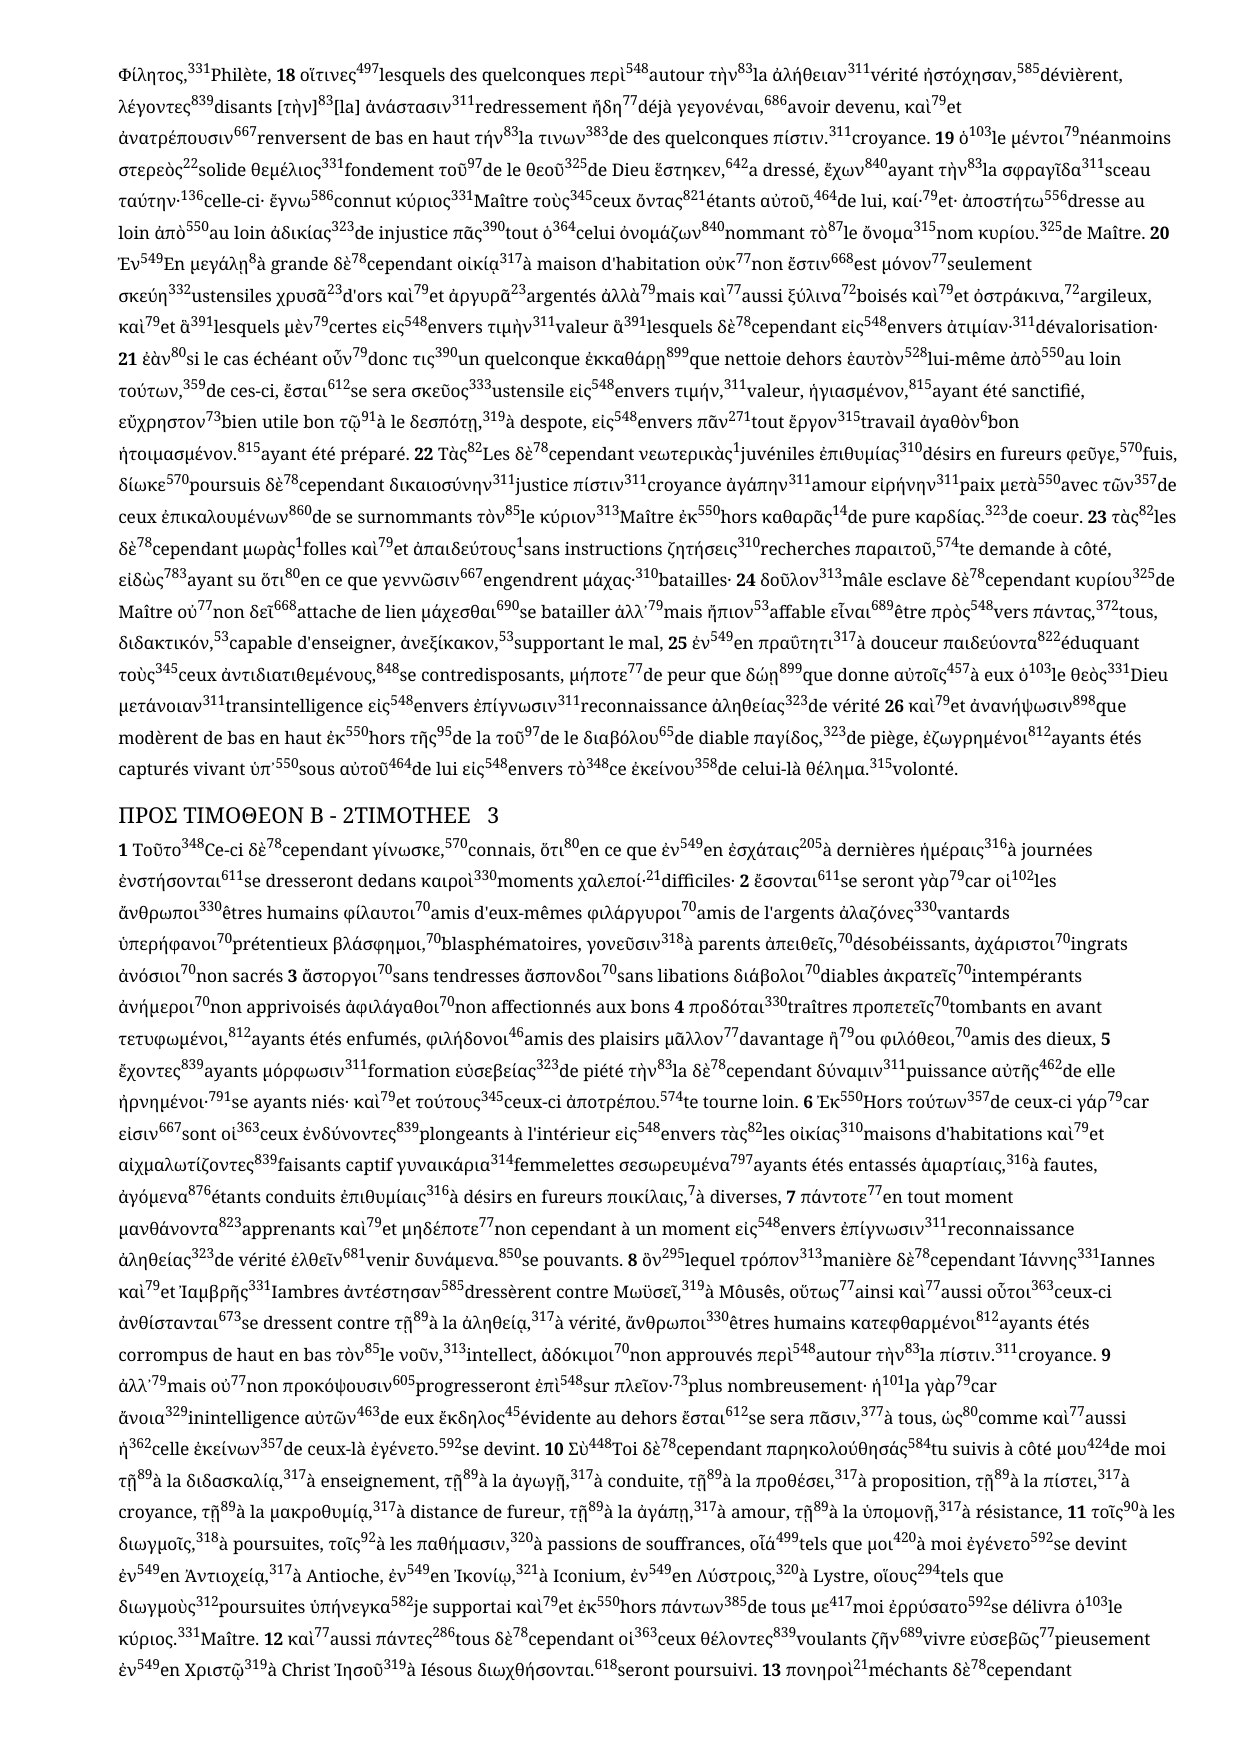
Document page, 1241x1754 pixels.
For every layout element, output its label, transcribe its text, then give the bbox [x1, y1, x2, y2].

text 1 Τοῦτο348Ce-ci δὲ78cependant γίνωσκε,570connais, ὅτι80en ce que ἐν549en ἐσχάταις205à dernières ἡμέραις316à journées ἐνστήσονται611se dresseront dedans καιροὶ330moments χαλεποί·21difficiles· 2 ἔσονται611se seront γὰρ79car οἱ102les ἄνθρωποι330êtres humains φίλαυτοι70amis d'eux-mêmes φιλάργυροι70amis de l'argents ἀλαζόνες330vantards ὑπερήφανοι70prétentieux βλάσφημοι,70blasphématoires, γονεῦσιν318à parents ἀπειθεῖς,70désobéissants, ἀχάριστοι70ingrats ἀνόσιοι70non sacrés 3 ἄστοργοι70sans tendresses ἄσπονδοι70sans libations διάβολοι70diables ἀκρατεῖς70intempérants ἀνήμεροι70non apprivoisés ἀφιλάγαθοι70non affectionnés aux bons 4 προδόται330traîtres προπετεῖς70tombants en avant τετυφωμένοι,812ayants étés enfumés, φιλήδονοι46amis des plaisirs μᾶλλον77davantage ἢ79ou φιλόθεοι,70amis des dieux, 5 ἔχοντες839ayants μόρφωσιν311formation εὐσεβείας323de piété τὴν83la δὲ78cependant δύναμιν311puissance αὐτῆς462de elle ἠρνημένοι·791se ayants niés· καὶ79et τούτους345ceux-ci ἀποτρέπου.574te tourne loin. 6 Ἐκ550Hors τούτων357de ceux-ci γάρ79car εἰσιν667sont οἱ363ceux ἐνδύνοντες839plongeants à l'intérieur εἰς548envers τὰς82les οἰκίας310maisons d'habitations καὶ79et αἰχμαλωτίζοντες839faisants captif γυναικάρια314femmelettes σεσωρευμένα797ayants étés entassés ἁμαρτίαις,316à fautes, ἀγόμενα876étants conduits ἐπιθυμίαις316à désirs en fureurs ποικίλαις,7à diverses, 7 πάντοτε77en tout moment μανθάνοντα823apprenants καὶ79et μηδέποτε77non cependant à un moment εἰς548envers ἐπίγνωσιν311reconnaissance ἀληθείας323de vérité ἐλθεῖν681venir δυνάμενα.850se pouvants. 8 ὃν295lequel τρόπον313manière δὲ78cependant Ἰάννης331Iannes καὶ79et Ἰαμβρῆς331Iambres ἀντέστησαν585dressèrent contre Μωϋσεῖ,319à Môusês, οὕτως77ainsi καὶ77aussi οὗτοι363ceux-ci ἀνθίστανται673se dressent contre τῇ89à la ἀληθείᾳ,317à vérité, ἄνθρωποι330êtres humains κατεφθαρμένοι812ayants étés corrompus de haut en bas τὸν85le νοῦν,313intellect, ἀδόκιμοι70non approuvés περὶ548autour τὴν83la πίστιν.311croyance. 9 ἀλλ᾽79mais οὐ77non προκόψουσιν605progresseront ἐπὶ548sur πλεῖον·73plus nombreusement· ἡ101la γὰρ79car ἄνοια329inintelligence αὐτῶν463de eux ἔκδηλος45évidente au dehors ἔσται612se sera πᾶσιν,377à tous, ὡς80comme καὶ77aussi ἡ362celle ἐκείνων357de ceux-là ἐγένετο.592se devint. 10 Σὺ448Toi δὲ78cependant παρηκολούθησάς584tu suivis à côté μου424de moi τῇ89à la διδασκαλίᾳ,317à enseignement, τῇ89à la ἀγωγῇ,317à conduite, τῇ89à la προθέσει,317à proposition, τῇ89à la πίστει,317à croyance, τῇ89à la μακροθυμίᾳ,317à distance de fureur, τῇ89à la ἀγάπῃ,317à amour, τῇ89à la ὑπομονῇ,317à résistance, 11 τοῖς90à les διωγμοῖς,318à poursuites, τοῖς92à les παθήμασιν,320à passions de souffrances, οἷά499tels que μοι420à moi ἐγένετο592se devint ἐν549en Ἀντιοχείᾳ,317à Antioche, ἐν549en Ἰκονίῳ,321à Iconium, ἐν549en Λύστροις,320à Lystre, οἵους294tels que διωγμοὺς312poursuites ὑπήνεγκα582je supportai καὶ79et ἐκ550hors πάντων385de tous με417moi ἐρρύσατο592se délivra ὁ103le κύριος.331Maître. 12 καὶ77aussi πάντες286tous δὲ78cependant οἱ363ceux θέλοντες839voulants ζῆν689vivre εὐσεβῶς77pieusement ἐν549en Χριστῷ319à Christ Ἰησοῦ319à Iésous διωχθήσονται.618seront poursuivi. 13 πονηροὶ21méchants δὲ78cependant ἄνθρωποι330êtres humains καὶ79et γόητες330charmeurs προκόψουσιν605progresseront ἐπὶ548sur τὸ87le χεῖρον6pire πλανῶντες839égarants καὶ79et πλανώμενοι.890étants égarés. 14 Σὺ448Toi δὲ78cependant μένε570reste ἐν549en οἷς487à lesquels ἔμαθες584tu appris καὶ79et ἐπιστώθης,598tu fus rendu croyable, εἰδὼς783ayant su παρὰ550à côté τίνων404de quels ἔμαθες,584tu appris, 15 καὶ79et ὅτι80en ce que ἀπὸ550au loin βρέφους327de bébé [τὰ]86[les] ἱερὰ5sacrés γράμματα314lettres οἶδας,640tu as su, τὰ347ces δυνάμενά850se pouvants σε437toi σοφίσαι681faire sage εἰς548envers σωτηρίαν311sauvetage διὰ550par πίστεως323de croyance τῆς356de celle ἐν549en Χριστῷ319à Christ Ἰησοῦ.319à Iésous. 16 πᾶσα285toute γραφὴ329graphe θεόπνευστος69soufflée de Dieu καὶ79et ὠφέλιμος69profitable πρὸς548vers διδασκαλίαν,311enseignement, πρὸς548vers ἐλεγμόν,313argument de réfutation, πρὸς548vers ἐπανόρθωσιν,311remise en sûre droiture, πρὸς548vers παιδείαν311éducation τὴν344celle ἐν549en δικαιοσύνῃ,317à justice, 17 ἵνα80afin que ἄρτιος47ajusté ᾖ921que soit ὁ103le τοῦ97de le θεοῦ325de Dieu ἄνθρωπος,331être humain, πρὸς548vers πᾶν271tout ἔργον315travail ἀγαθὸν6bon ἐξηρτισμένος.813ayant été ajusté à l'excès. [118, 834, 1181, 1682]
text ΠΡΟΣ ΤΙΜΟΘΕΟΝ Β - 2TIMOTHEE 3 [118, 799, 1181, 829]
text 1 Σὺ448Toi οὖν,79donc, τέκνον339enfant μου,424de moi, ἐνδυναμοῦ578sois fortifié dans ἐν549en τῇ89à la χάριτι317à grâce τῇ350à celle ἐν549en Χριστῷ319à Christ Ἰησοῦ,319à Iésous, 2 καὶ79et ἃ481lesquels ἤκουσας584tu écoutas παρ᾽550à côté ἐμοῦ424de moi διὰ550par πολλῶν280de nombreux μαρτύρων,324de témoins, ταῦτα347ces-ci παράθου558te pose à côté πιστοῖς9à croyables ἀνθρώποις,318à êtres humains, οἵτινες497lesquels des quelconques ἱκανοὶ46assez-importants ἔσονται611se seront καὶ77aussi ἑτέρους372autres-différents διδάξαι.681enseigner. 3 Συγκακοπάθησον554Souffre mal avec ὡς80comme καλὸς22beau στρατιώτης331soldat Χριστοῦ325de Christ Ἰησοῦ.325de Iésous. 4 οὐδεὶς390aucun στρατευόμενος867se guerroyant en soldat ἐμπλέκεται680est tressé dans ταῖς88à les τοῦ97de le βίου325de existence πραγματείαις,316à affaires, ἵνα80afin que τῷ352à celui στρατολογήσαντι713à ayant appelé armée ἀρέσῃ.899que plaise. 5 ἐὰν80si le cas échéant δὲ78cependant καὶ77aussi ἀθλῇ921que lutte en athlète τις,390un quelconque, οὐ77non στεφανοῦται680est couronné ἐὰν80si le cas échéant μὴ77ne pas νομίμως77légalement ἀθλήσῃ.899que lutte en athlète. 6 τὸν85le κοπιῶντα822peinant γεωργὸν313cultivateur δεῖ668attache de lien πρῶτον77premièrement τῶν96de les καρπῶν324de fruits μεταλαμβάνειν.689prendre avec au-delà. 7 νόει570intellige ὃ482lequel λέγω·664je dis· δώσει606donnera γάρ79car σοι439à toi ὁ103le κύριος331Maître σύνεσιν311compréhension ἐν549en πᾶσιν.379à tous. 8 Μνημόνευε570Souviens Ἰησοῦν313Iésous Χριστὸν313Christ ἐγηγερμένον796ayant été éveillé ἐκ550hors νεκρῶν,64de morts, ἐκ550hors σπέρματος327de semence Δαυίδ,325de Dauid, κατὰ548selon τὸ87le εὐαγγέλιόν315évangile μου,424de moi, 9 ἐν549en ᾧ488à lequel κακοπαθῶ664je souffre le mal μέχρι552jusqu'à δεσμῶν324de liens ὡς80comme κακοῦργος,71travailleur du mal, ἀλλ᾽79mais ὁ103le λόγος331discours τοῦ97de le θεοῦ325de Dieu οὐ77non δέδεται·654a été attaché de lien· 10 διὰ548par le fait de τοῦτο348ce-ci πάντα374tous ὑπομένω664je résiste en restant sous διὰ548par le fait de τοὺς84les ἐκλεκτούς,52élus, ἵνα80afin que καὶ77aussi αὐτοὶ468eux σωτηρίας323de sauvetage τύχωσιν898que obtiennent τῆς356de celle ἐν549en Χριστῷ319à Christ Ἰησοῦ319à Iésous μετὰ550avec δόξης323de gloire αἰωνίου.14de éternelle. 11 πιστὸς47croyable ὁ103le λόγος·331discours· εἰ80si γὰρ79car συναπεθάνομεν,581nous mourûmes loin avec, καὶ77aussi συζήσομεν·601nous vivrons avec· 12 εἰ80si ὑπομένομεν,663nous résistons en restant sous, καὶ77aussi συμβασιλεύσομεν·601nous serons rois ensemble· εἰ80si ἀρνησόμεθα,607nous nous nierons, κἀκεῖνος364et celui-là ἀρνήσεται612se niera ἡμᾶς·416nous· 13 εἰ80si ἀπιστοῦμεν,663nous croyons pas, ἐκεῖνος364celui-là πιστὸς47croyable μένει,668reste, ἀρνήσασθαι682se nier γὰρ79car ἑαυτὸν528lui-même οὐ77non δύναται.674se peut. 14 Ταῦτα347Ces-ci ὑπομίμνῃσκε570remémore le dessous διαμαρτυρόμενος867se passant témoignage ἐνώπιον552en devant τοῦ97de le θεοῦ325de Dieu μὴ77ne pas λογομαχεῖν,689discourir combatif, ἐπ᾽548sur οὐδὲν375aucun χρήσιμον,55utile, ἐπὶ549sur καταστροφῇ317à catastrophe τῶν357de ceux ἀκουόντων.833de écoutants. 15 σπούδασον554sois en hâte σεαυτὸν516toi-même δόκιμον53approuvé παραστῆσαι681dresser à côté τῷ91à le θεῷ,319à Dieu, ἐργάτην313travailleur ἀνεπαίσχυντον,4non honteux, ὀρθοτομοῦντα822tranchant droit τὸν85le λόγον313discours τῆς95de la ἀληθείας.323de vérité. 16 τὰς82les δὲ78cependant βεβήλους1profanes κενοφωνίας310vides voix περιΐστασο·574te dresse autour· ἐπὶ548sur πλεῖον55plus nombreusement γὰρ79car προκόψουσιν605progresseront ἀσεβείας323de impiété 17 καὶ79et ὁ103le λόγος331discours αὐτῶν463de eux ὡς80comme γάγγραινα329gangrène νομὴν311pâturage ἕξει.606aura. ὧν491de lesquels ἐστιν668est Ὑμέναιος331Uménaios καὶ79et Φίλητος,331Philète, 18 οἵτινες497lesquels des quelconques περὶ548autour τὴν83la ἀλήθειαν311vérité ἠστόχησαν,585dévièrent, λέγοντες839disants [τὴν]83[la] ἀνάστασιν311redressement ἤδη77déjà γεγονέναι,686avoir devenu, καὶ79et ἀνατρέπουσιν667renversent de bas en haut τήν83la τινων383de des quelconques πίστιν.311croyance. 19 ὁ103le μέντοι79néanmoins στερεὸς22solide θεμέλιος331fondement τοῦ97de le θεοῦ325de Dieu ἕστηκεν,642a dressé, ἔχων840ayant τὴν83la σφραγῖδα311sceau ταύτην·136celle-ci· ἔγνω586connut κύριος331Maître τοὺς345ceux ὄντας821étants αὐτοῦ,464de lui, καί·79et· ἀποστήτω556dresse au loin ἀπὸ550au loin ἀδικίας323de injustice πᾶς390tout ὁ364celui ὀνομάζων840nommant τὸ87le ὄνομα315nom κυρίου.325de Maître. 20 Ἐν549En μεγάλῃ8à grande δὲ78cependant οἰκίᾳ317à maison d'habitation οὐκ77non ἔστιν668est μόνον77seulement σκεύη332ustensiles χρυσᾶ23d'ors καὶ79et ἀργυρᾶ23argentés ἀλλὰ79mais καὶ77aussi ξύλινα72boisés καὶ79et ὀστράκινα,72argileux, καὶ79et ἃ391lesquels μὲν79certes εἰς548envers τιμὴν311valeur ἃ391lesquels δὲ78cependant εἰς548envers ἀτιμίαν·311dévalorisation· 21 ἐὰν80si le cas échéant οὖν79donc τις390un quelconque ἐκκαθάρῃ899que nettoie dehors ἑαυτὸν528lui-même ἀπὸ550au loin τούτων,359de ces-ci, ἔσται612se sera σκεῦος333ustensile εἰς548envers τιμήν,311valeur, ἡγιασμένον,815ayant été sanctifié, εὔχρηστον73bien utile bon τῷ91à le δεσπότῃ,319à despote, εἰς548envers πᾶν271tout ἔργον315travail ἀγαθὸν6bon ἡτοιμασμένον.815ayant été préparé. 22 Τὰς82Les δὲ78cependant νεωτερικὰς1juvéniles ἐπιθυμίας310désirs en fureurs φεῦγε,570fuis, δίωκε570poursuis δὲ78cependant δικαιοσύνην311justice πίστιν311croyance ἀγάπην311amour εἰρήνην311paix μετὰ550avec τῶν357de ceux ἐπικαλουμένων860de se surnommants τὸν85le κύριον313Maître ἐκ550hors καθαρᾶς14de pure καρδίας.323de coeur. 23 τὰς82les δὲ78cependant μωρὰς1folles καὶ79et ἀπαιδεύτους1sans instructions ζητήσεις310recherches παραιτοῦ,574te demande à côté, εἰδὼς783ayant su ὅτι80en ce que γεννῶσιν667engendrent μάχας·310batailles· 24 δοῦλον313mâle esclave δὲ78cependant κυρίου325de Maître οὐ77non δεῖ668attache de lien μάχεσθαι690se batailler ἀλλ᾽79mais ἤπιον53affable εἶναι689être πρὸς548vers πάντας,372tous, διδακτικόν,53capable d'enseigner, ἀνεξίκακον,53supportant le mal, 25 ἐν549en πραΰτητι317à douceur παιδεύοντα822éduquant τοὺς345ceux ἀντιδιατιθεμένους,848se contredisposants, μήποτε77de peur que δώῃ899que donne αὐτοῖς457à eux ὁ103le θεὸς331Dieu μετάνοιαν311transintelligence εἰς548envers ἐπίγνωσιν311reconnaissance ἀληθείας323de vérité 26 καὶ79et ἀνανήψωσιν898que modèrent de bas en haut ἐκ550hors τῆς95de la τοῦ97de le διαβόλου65de diable παγίδος,323de piège, ἐζωγρημένοι812ayants étés capturés vivant ὑπ᾽550sous αὐτοῦ464de lui εἰς548envers τὸ348ce ἐκείνου358de celui-là θέλημα.315volonté. [118, 59, 1181, 781]
